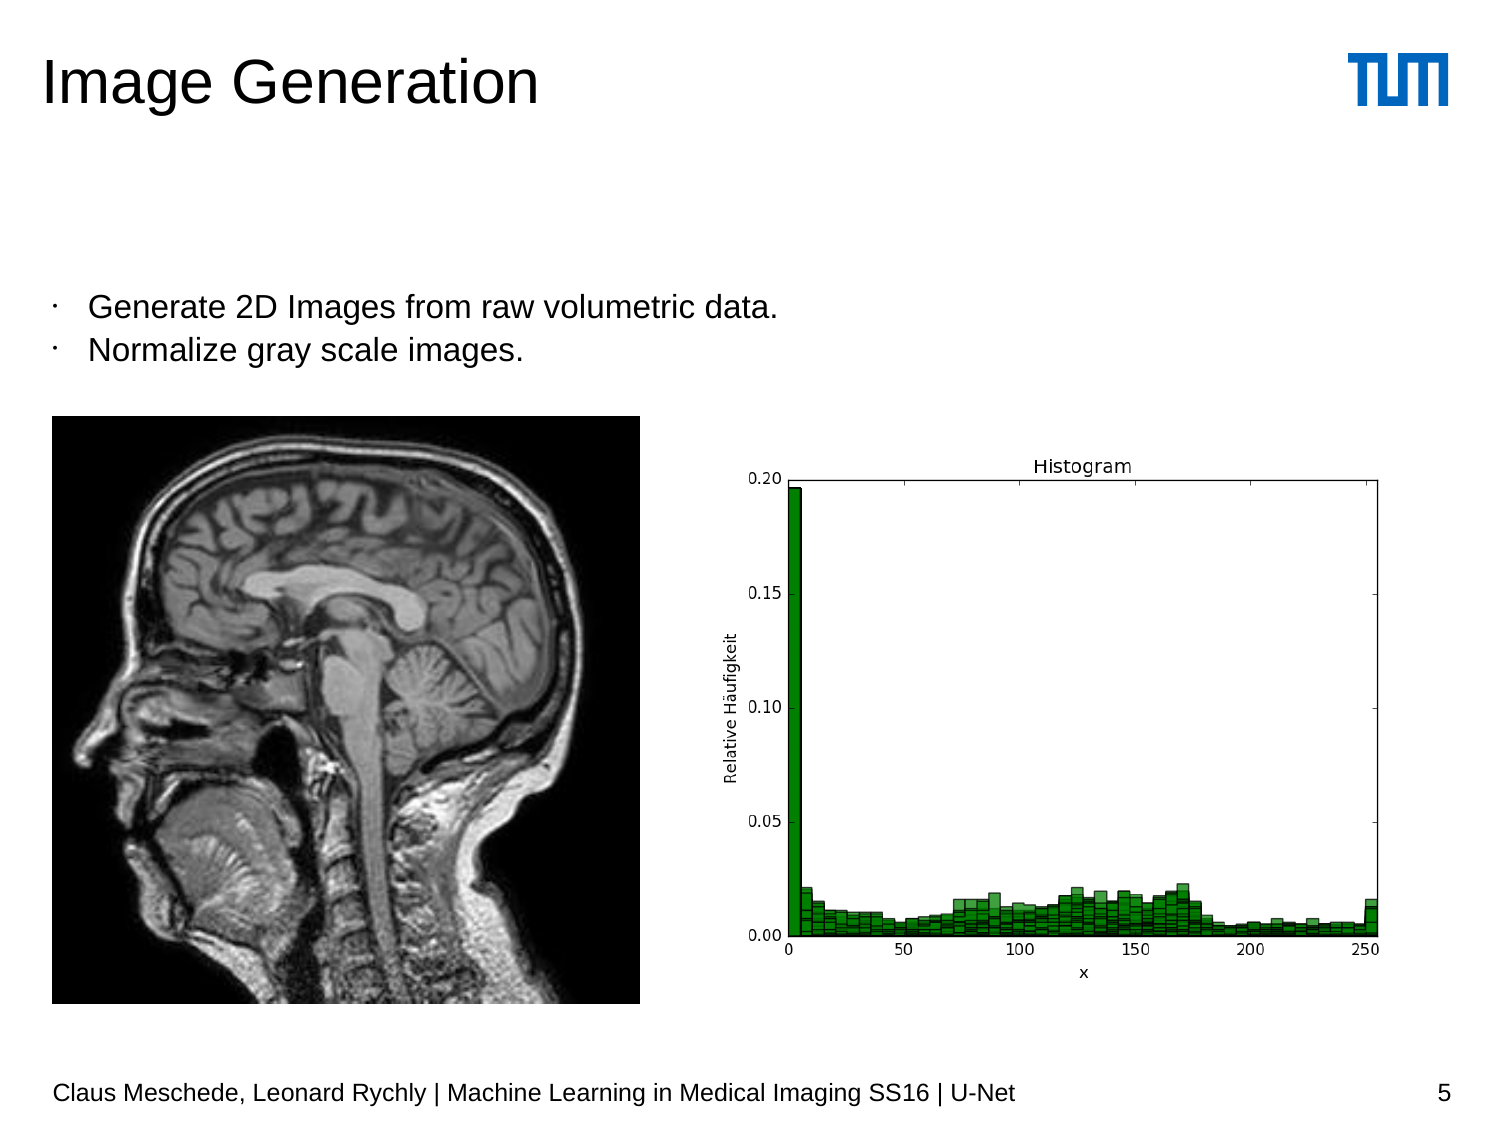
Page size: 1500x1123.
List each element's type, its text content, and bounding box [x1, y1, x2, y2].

picture [693, 422, 1453, 993]
title Image Generation [41, 47, 1441, 118]
picture [52, 416, 640, 1004]
list Generate 2D Images from raw volumetric data. Normalize gray scale images. [52, 283, 1453, 438]
